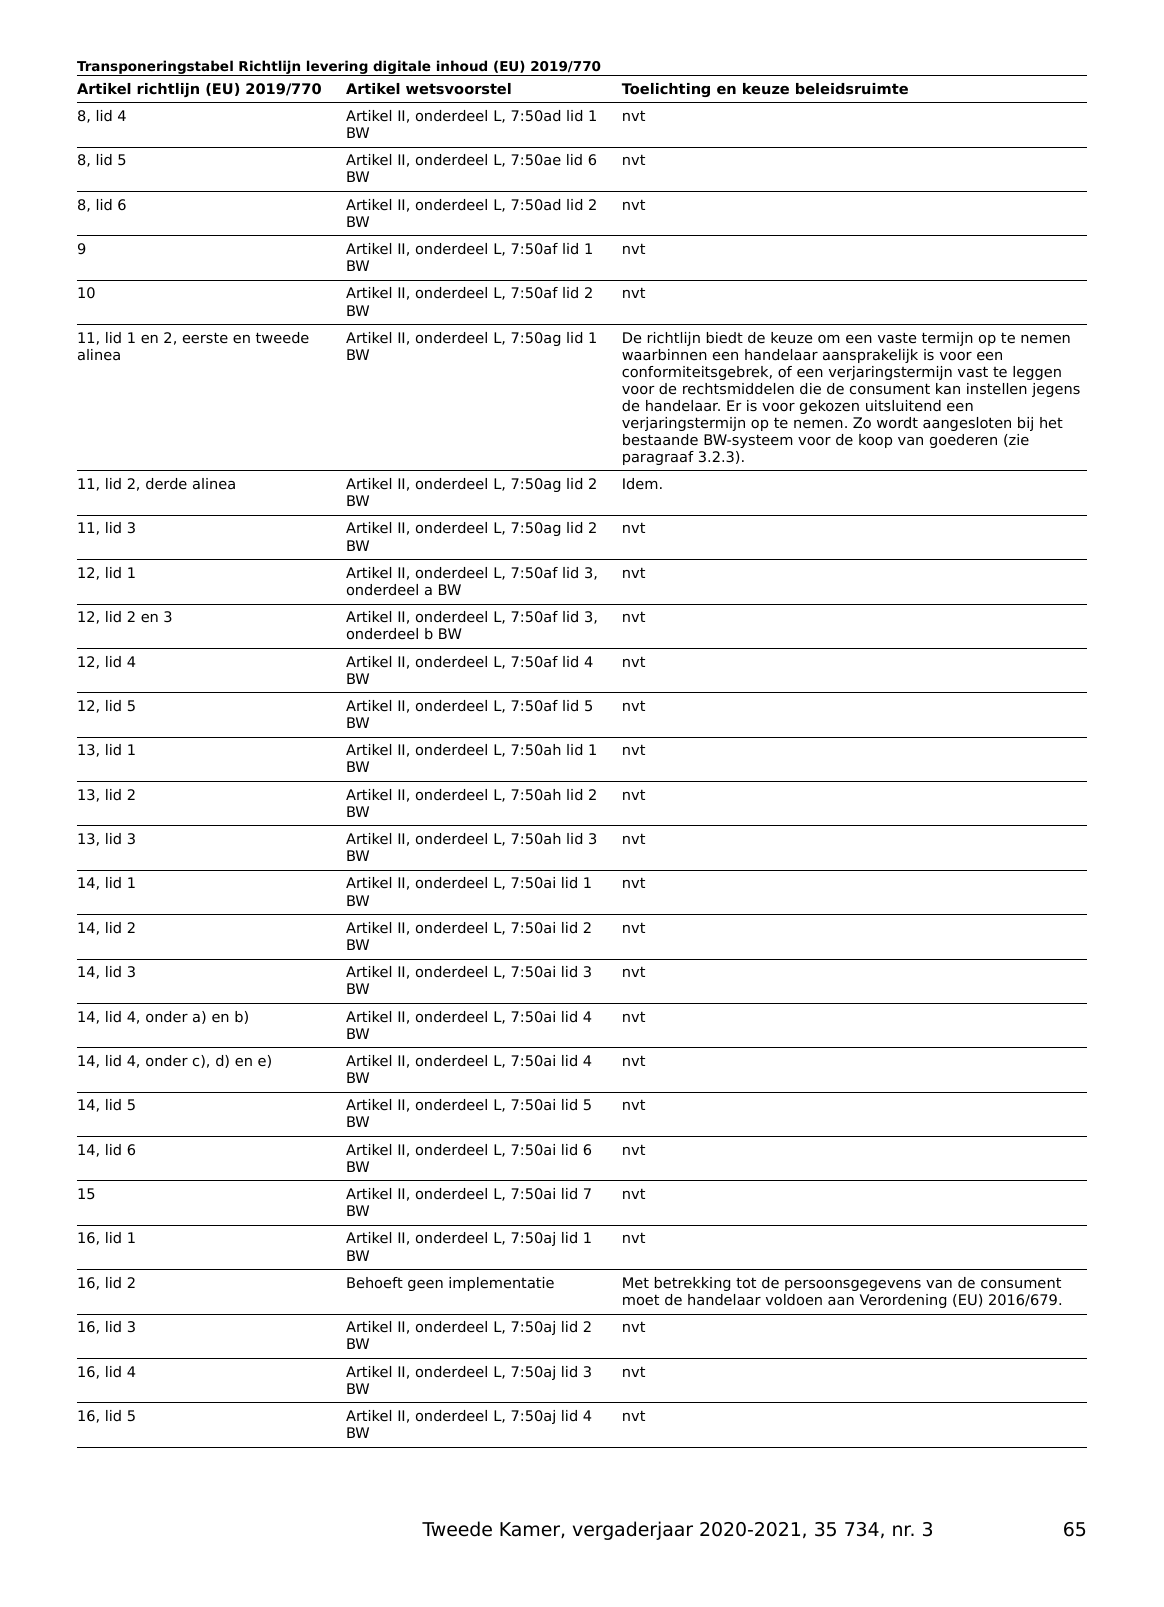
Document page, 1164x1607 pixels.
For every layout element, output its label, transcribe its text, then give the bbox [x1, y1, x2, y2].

table_cell Artikel II, onderdeel L, 7:50ah lid 3 BW [340, 826, 616, 870]
table_cell nvt [616, 649, 1087, 692]
table_cell 13, lid 2 [77, 782, 340, 825]
table_cell 12, lid 2 en 3 [77, 605, 340, 648]
table_cell nvt [616, 782, 1087, 825]
table_cell nvt [616, 560, 1087, 603]
table_cell Artikel II, onderdeel L, 7:50af lid 4 BW [340, 649, 616, 692]
table_cell Artikel II, onderdeel L, 7:50ai lid 5 BW [340, 1093, 616, 1136]
table_cell 16, lid 5 [77, 1403, 340, 1447]
table_cell nvt [616, 1137, 1087, 1180]
table_cell 14, lid 4, onder a) en b) [77, 1004, 340, 1047]
table_cell Artikel II, onderdeel L, 7:50ah lid 2 BW [340, 782, 616, 825]
table_cell 16, lid 2 [77, 1270, 340, 1313]
table_cell Artikel II, onderdeel L, 7:50af lid 3, onderdeel a BW [340, 560, 616, 603]
table_cell 11, lid 1 en 2, eerste en tweede alinea [77, 325, 340, 470]
table_cell 13, lid 1 [77, 738, 340, 781]
table_cell nvt [616, 960, 1087, 1003]
table_cell 8, lid 5 [77, 148, 340, 191]
table_cell Artikel II, onderdeel L, 7:50ae lid 6 BW [340, 148, 616, 191]
table_cell Artikel II, onderdeel L, 7:50ai lid 2 BW [340, 915, 616, 958]
table_cell 9 [77, 236, 340, 280]
table_cell 11, lid 2, derde alinea [77, 471, 340, 515]
table_cell Artikel II, onderdeel L, 7:50af lid 1 BW [340, 236, 616, 280]
table_cell Artikel II, onderdeel L, 7:50ag lid 2 BW [340, 471, 616, 515]
table_cell Artikel II, onderdeel L, 7:50aj lid 4 BW [340, 1403, 616, 1447]
table_cell Artikel II, onderdeel L, 7:50ah lid 1 BW [340, 738, 616, 781]
table_cell 12, lid 5 [77, 693, 340, 737]
table_cell 14, lid 2 [77, 915, 340, 958]
table_cell nvt [616, 516, 1087, 559]
table_cell nvt [616, 915, 1087, 958]
table_cell nvt [616, 103, 1087, 147]
table_cell 16, lid 4 [77, 1359, 340, 1402]
table_cell Artikel II, onderdeel L, 7:50af lid 5 BW [340, 693, 616, 737]
table_cell nvt [616, 605, 1087, 648]
table_cell nvt [616, 148, 1087, 191]
table_cell Artikel II, onderdeel L, 7:50ai lid 4 BW [340, 1004, 616, 1047]
table_cell 8, lid 6 [77, 192, 340, 235]
table_cell Artikel II, onderdeel L, 7:50ag lid 2 BW [340, 516, 616, 559]
table_cell Met betrekking tot de persoonsgegevens van de consument moet de handelaar voldoen aan Verordening (EU) 2016/679. [616, 1270, 1087, 1313]
table_cell 12, lid 1 [77, 560, 340, 603]
table_cell 15 [77, 1181, 340, 1225]
table_cell nvt [616, 1403, 1087, 1447]
table_cell nvt [616, 693, 1087, 737]
table_cell nvt [616, 1048, 1087, 1092]
table_cell 16, lid 3 [77, 1315, 340, 1358]
table_cell Artikel II, onderdeel L, 7:50aj lid 1 BW [340, 1226, 616, 1269]
table_cell Artikel II, onderdeel L, 7:50af lid 2 BW [340, 281, 616, 324]
table_cell Artikel II, onderdeel L, 7:50aj lid 2 BW [340, 1315, 616, 1358]
table_cell Artikel II, onderdeel L, 7:50ai lid 7 BW [340, 1181, 616, 1225]
table_cell Behoeft geen implementatie [340, 1270, 616, 1313]
table_cell Idem. [616, 471, 1087, 515]
table_cell nvt [616, 1359, 1087, 1402]
table_cell Artikel II, onderdeel L, 7:50ad lid 1 BW [340, 103, 616, 147]
table_cell Artikel II, onderdeel L, 7:50ag lid 1 BW [340, 325, 616, 470]
table_header Transponeringstabel Richtlijn levering digitale inhoud (EU) 2019/770 [77, 59, 1087, 75]
table_cell nvt [616, 236, 1087, 280]
table_cell nvt [616, 826, 1087, 870]
table_cell Artikel II, onderdeel L, 7:50ai lid 6 BW [340, 1137, 616, 1180]
table_cell nvt [616, 871, 1087, 914]
table_cell nvt [616, 1181, 1087, 1225]
table_cell Toelichting en keuze beleidsruimte [616, 76, 1087, 102]
table_cell De richtlijn biedt de keuze om een vaste termijn op te nemen waarbinnen een handelaar aansprakelijk is voor een conformiteitsgebrek, of een verjaringstermijn vast te leggen voor de rechtsmiddelen die de consument kan instellen jegens de handelaar. Er is voor gekozen uitsluitend een verjaringstermijn op te nemen. Zo wordt aangesloten bij het bestaande BW-systeem voor de koop van goederen (zie paragraaf 3.2.3). [616, 325, 1087, 470]
table_cell nvt [616, 192, 1087, 235]
table_cell Artikel II, onderdeel L, 7:50ai lid 1 BW [340, 871, 616, 914]
table_cell 14, lid 5 [77, 1093, 340, 1136]
table_cell 12, lid 4 [77, 649, 340, 692]
table_cell 14, lid 6 [77, 1137, 340, 1180]
table_cell Artikel II, onderdeel L, 7:50ai lid 4 BW [340, 1048, 616, 1092]
table_cell 16, lid 1 [77, 1226, 340, 1269]
table_cell nvt [616, 1004, 1087, 1047]
table_cell 14, lid 1 [77, 871, 340, 914]
table_cell 11, lid 3 [77, 516, 340, 559]
table_cell Artikel wetsvoorstel [340, 76, 616, 102]
table_cell 10 [77, 281, 340, 324]
table_cell 14, lid 3 [77, 960, 340, 1003]
table_cell nvt [616, 1226, 1087, 1269]
table_cell nvt [616, 1093, 1087, 1136]
table_cell 8, lid 4 [77, 103, 340, 147]
table_cell Artikel richtlijn (EU) 2019/770 [77, 76, 340, 102]
table_cell Artikel II, onderdeel L, 7:50ad lid 2 BW [340, 192, 616, 235]
table_cell 14, lid 4, onder c), d) en e) [77, 1048, 340, 1092]
table_cell Artikel II, onderdeel L, 7:50aj lid 3 BW [340, 1359, 616, 1402]
table_cell Artikel II, onderdeel L, 7:50af lid 3, onderdeel b BW [340, 605, 616, 648]
table_cell nvt [616, 1315, 1087, 1358]
table_cell Artikel II, onderdeel L, 7:50ai lid 3 BW [340, 960, 616, 1003]
table_cell nvt [616, 281, 1087, 324]
table_cell 13, lid 3 [77, 826, 340, 870]
table_cell nvt [616, 738, 1087, 781]
